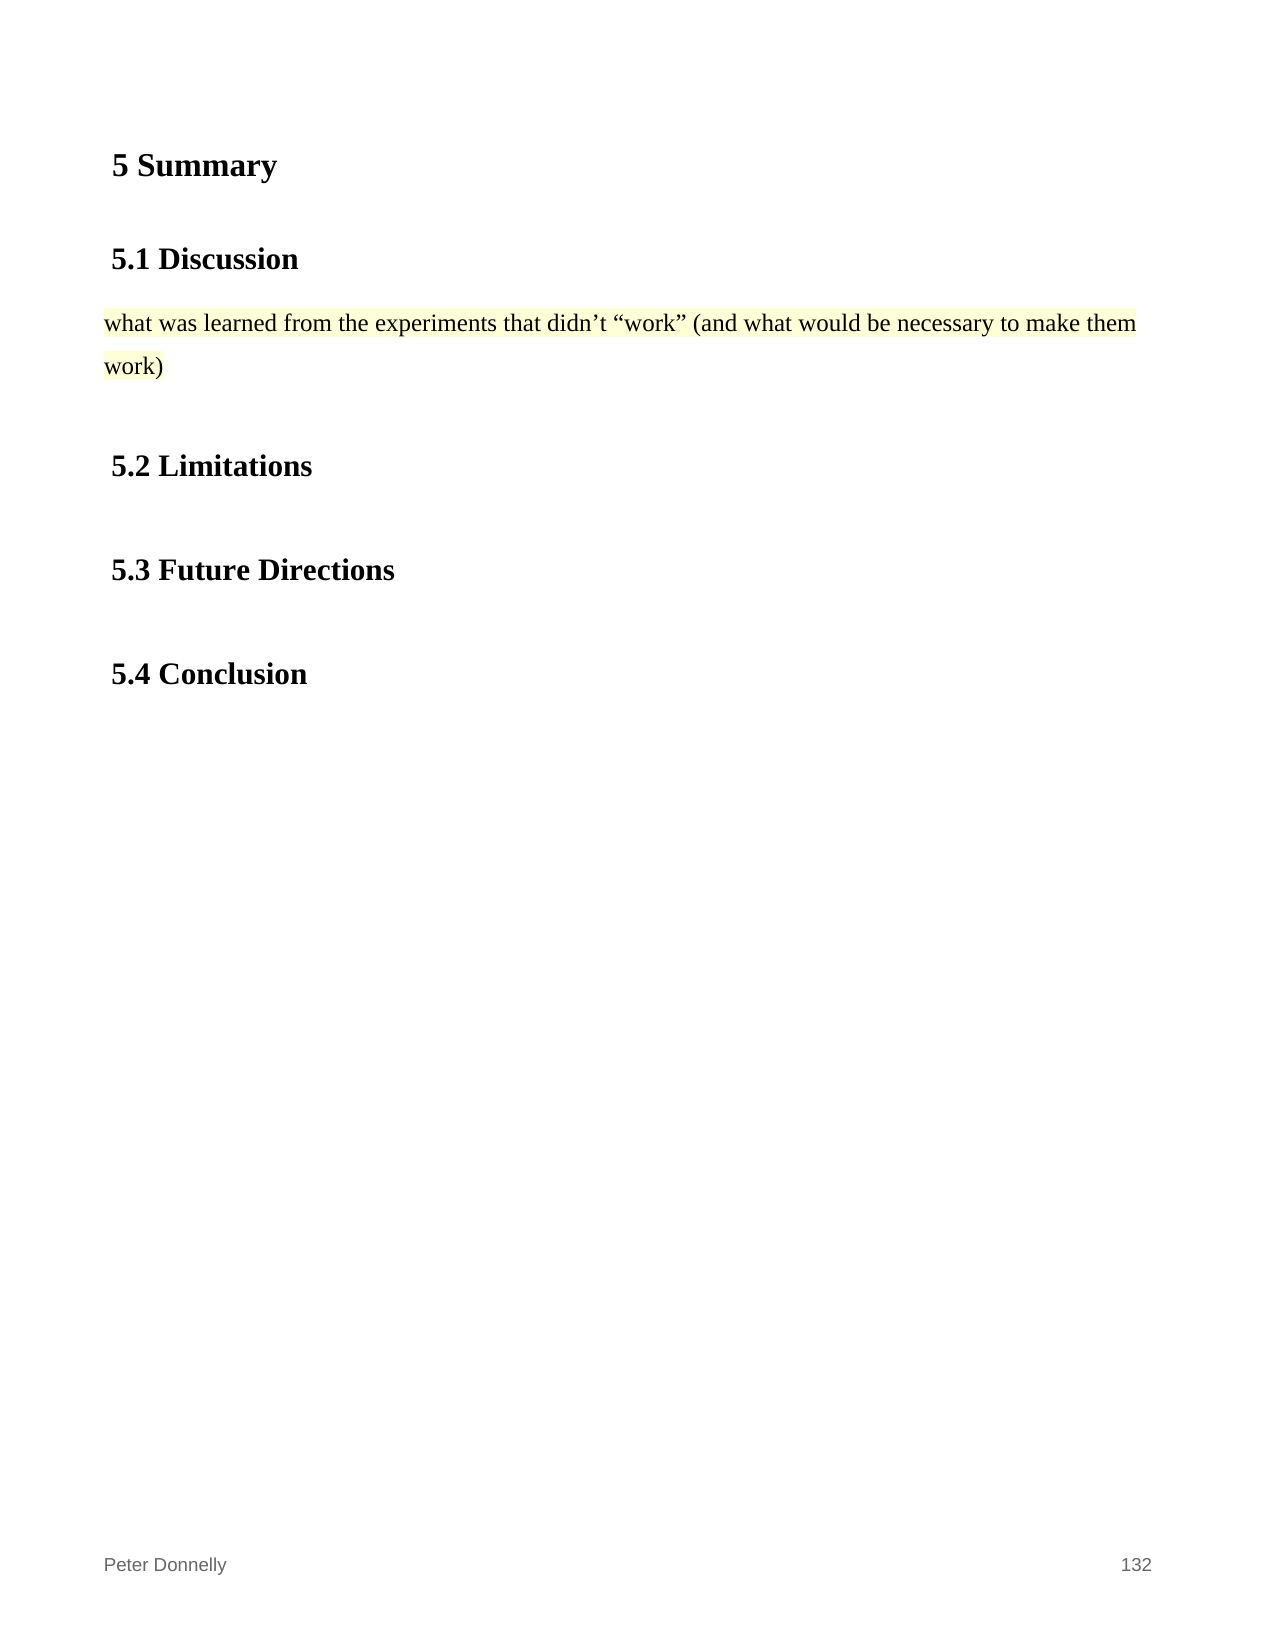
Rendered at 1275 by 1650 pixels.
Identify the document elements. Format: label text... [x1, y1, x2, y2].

subtitle Conclusion [103, 655, 1181, 691]
text what was learned from the experiments that didn’t “work” (and what would be necessary to make them work) [103, 308, 1181, 380]
subtitle Future Directions [103, 552, 1181, 587]
subtitle Summary [103, 145, 1181, 183]
subtitle Discussion [103, 240, 1181, 276]
subtitle Limitations [103, 448, 1181, 484]
